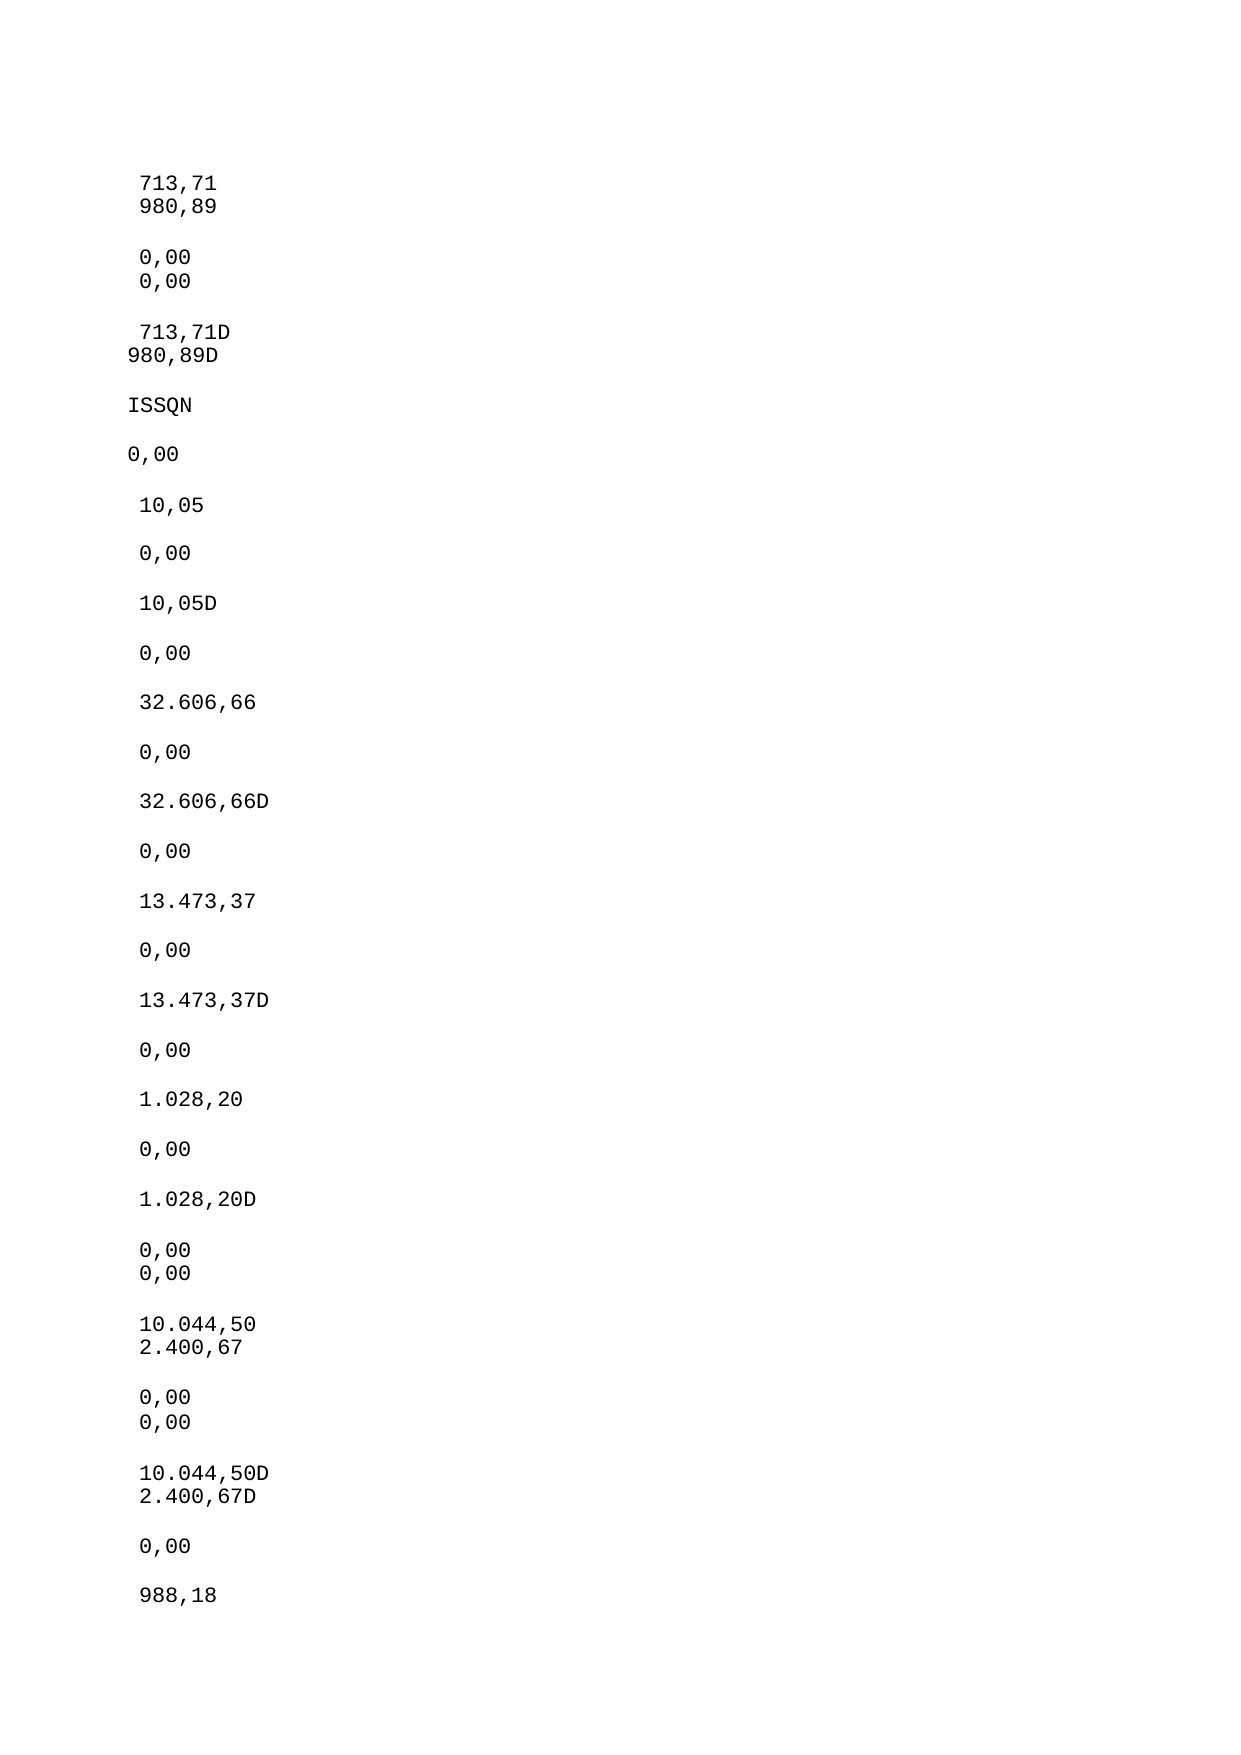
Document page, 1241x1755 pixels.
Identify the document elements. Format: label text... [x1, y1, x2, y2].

text 0,00 [139, 1535, 1066, 1560]
text 713,71 [139, 171, 1066, 195]
text 0,00 [139, 270, 1066, 294]
text 980,89 [139, 195, 1066, 220]
text 32.606,66D [139, 791, 1066, 816]
text 713,71D [139, 319, 1066, 344]
text 13.473,37D [139, 989, 1066, 1014]
text 2.400,67 [139, 1337, 1066, 1361]
text 0,00 [139, 1411, 1066, 1436]
text 0,00 [139, 1237, 1066, 1262]
text 0,00 [139, 1039, 1066, 1064]
text 1.028,20 [139, 1088, 1066, 1113]
text 10.044,50D [139, 1461, 1066, 1486]
text 32.606,66 [139, 691, 1066, 716]
text 10,05D [139, 592, 1066, 617]
text 0,00 [139, 741, 1066, 766]
text 0,00 [139, 939, 1066, 964]
text 0,00 [139, 642, 1066, 667]
text 10.044,50 [139, 1312, 1066, 1337]
text 988,18 [139, 1585, 1066, 1609]
text 0,00 [139, 840, 1066, 865]
text 0,00 [139, 1386, 1066, 1411]
text 10,05 [139, 493, 1066, 518]
text 0,00 [139, 1138, 1066, 1163]
text 0,00 [139, 1262, 1066, 1287]
text 0,00 [139, 542, 1066, 567]
text 0,00 [139, 245, 1066, 270]
text 13.473,37 [139, 890, 1066, 915]
text 1.028,20D [139, 1188, 1066, 1213]
text 2.400,67D [139, 1486, 1066, 1510]
text 980,89D ISSQN 0,00 [127, 344, 245, 468]
